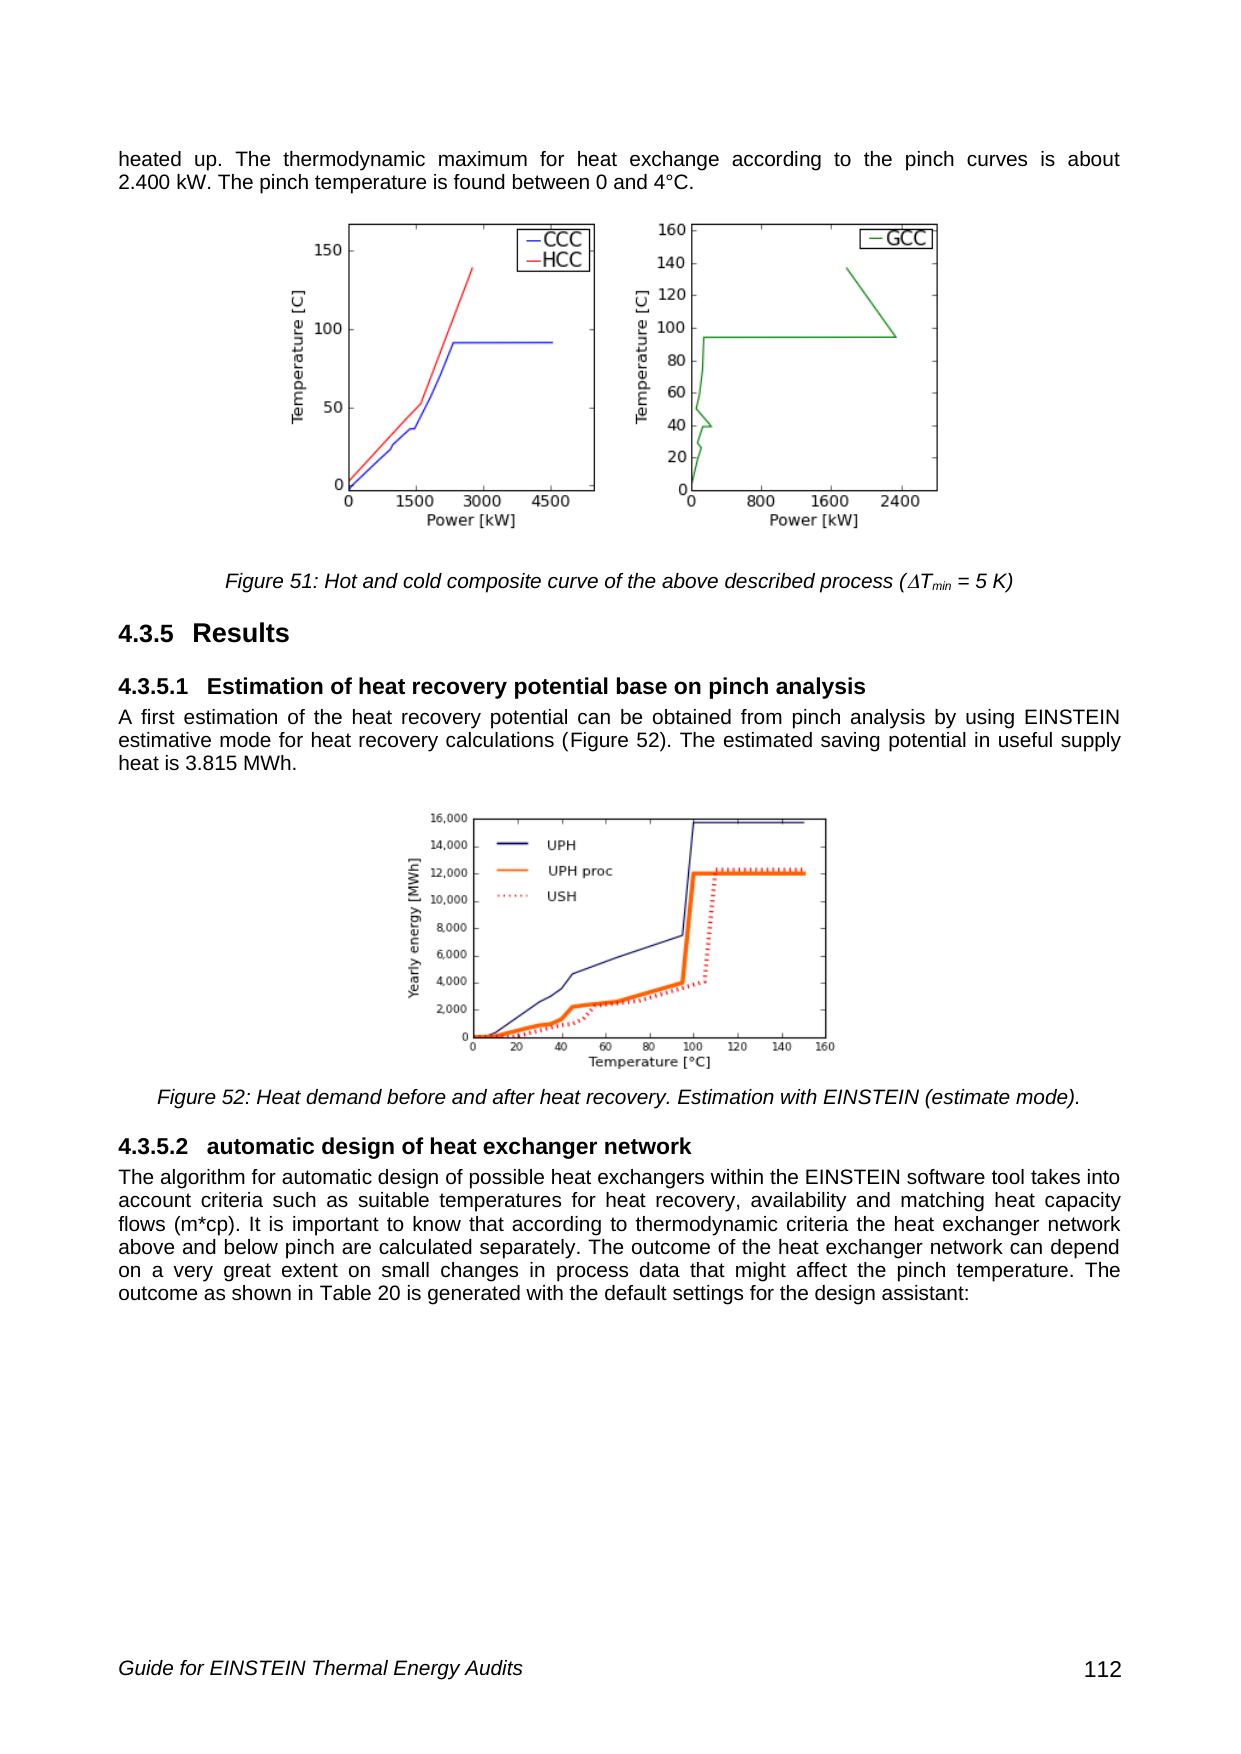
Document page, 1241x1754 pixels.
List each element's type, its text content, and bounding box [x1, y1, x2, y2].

text The algorithm for automatic design of possible heat exchangers within the EINSTEIN software tool takes into account criteria such as suitable temperatures for heat recovery, availability and matching heat capacity flows (m*cp). It is important to know that according to thermodynamic criteria the heat exchanger network above and below pinch are calculated separately. The outcome of the heat exchanger network can depend on a very great extent on small changes in process data that might affect the pinch temperature. The outcome as shown in Table 20 is generated with the default settings for the design assistant: [118, 1166, 1122, 1305]
subtitle Results [118, 618, 1122, 648]
text A first estimation of the heat recovery potential can be obtained from pinch analysis by using EINSTEIN estimative mode for heat recovery calculations (Figure 52). The estimated saving potential in useful supply heat is 3.815 MWh. [118, 705, 1122, 775]
text Figure 51: Hot and cold composite curve of the above described process (DTmin = 5 K) [118, 570, 1122, 593]
subtitle automatic design of heat exchanger network [118, 1134, 1122, 1159]
text heated up. The thermodynamic maximum for heat exchange according to the pinch curves is about 2.400 kW. The pinch temperature is found between 0 and 4°C. [118, 148, 1122, 194]
text Figure 52: Heat demand before and after heat recovery. Estimation with EINSTEIN (estimate mode). [118, 811, 1122, 1109]
subtitle Estimation of heat recovery potential base on pinch analysis [118, 673, 1122, 699]
